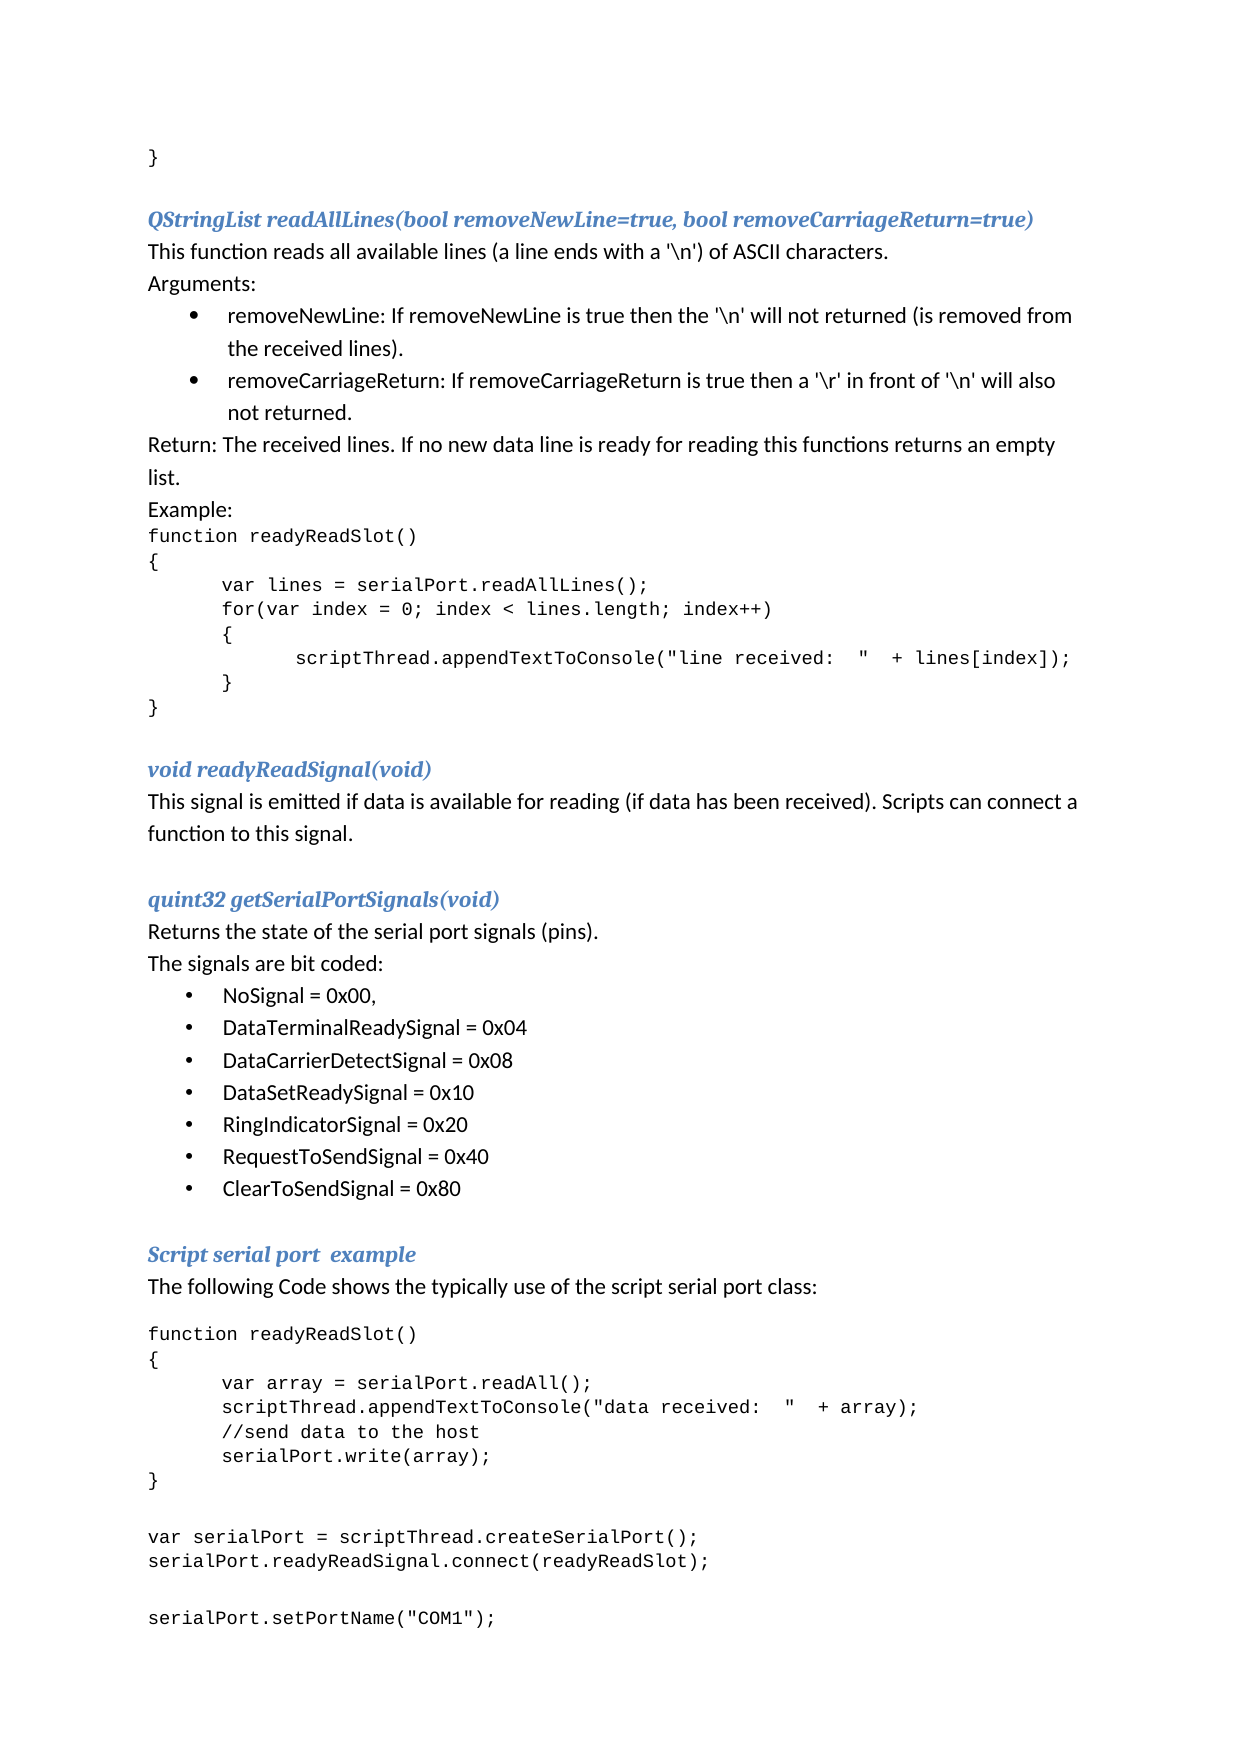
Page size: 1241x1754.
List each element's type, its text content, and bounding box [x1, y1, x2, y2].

text } [148, 148, 1093, 169]
list removeCarriageReturn: If removeCarriageReturn is true then a '\r' in front of '\n' will also not returned. [190, 366, 1093, 426]
subtitle QStringList readAllLines(bool removeNewLine=true, bool removeCarriageReturn=true) [148, 207, 1093, 233]
text var serialPort = scriptThread.createSerialPort(); [148, 1528, 1093, 1549]
subtitle void readyReadSignal(void) [148, 757, 1093, 783]
text serialPort.readyReadSignal.connect(readyReadSlot); [148, 1552, 1093, 1573]
text serialPort.write(array); [148, 1447, 1093, 1468]
text The signals are bit coded: [148, 949, 1093, 977]
list RingIndicatorSignal = 0x20 [185, 1110, 1093, 1138]
text serialPort.setPortName("COM1"); [148, 1609, 1093, 1630]
text { [148, 551, 1093, 573]
list DataTerminalReadySignal = 0x04 [185, 1013, 1093, 1042]
text function readyReadSlot() [148, 527, 1093, 548]
list RequestToSendSignal = 0x40 [185, 1142, 1093, 1170]
text { [148, 1349, 1093, 1371]
text var lines = serialPort.readAllLines(); [148, 576, 1093, 597]
list NoSignal = 0x00, [185, 981, 1093, 1009]
list removeNewLine: If removeNewLine is true then the '\n' will not returned (is removed from the received lines). [190, 302, 1093, 362]
list DataSetReadySignal = 0x10 [185, 1078, 1093, 1106]
list ClearToSendSignal = 0x80 [185, 1174, 1093, 1202]
text Return: The received lines. If no new data line is ready for reading this functions returns an empty list. [148, 430, 1093, 491]
text This signal is emitted if data is available for reading (if data has been received). Scripts can connect a function to this signal. [148, 787, 1093, 847]
text scriptThread.appendTextToConsole("line received: " + lines[index]); [148, 649, 1093, 670]
text var array = serialPort.readAll(); [148, 1374, 1093, 1395]
text Example: [148, 495, 1093, 523]
subtitle quint32 getSerialPortSignals(void) [148, 887, 1093, 913]
text This function reads all available lines (a line ends with a '\n') of ASCII characters. [148, 237, 1093, 265]
list DataCarrierDetectSignal = 0x08 [185, 1046, 1093, 1074]
text for(var index = 0; index < lines.length; index++) [148, 600, 1093, 621]
text } [148, 673, 1093, 694]
text Arguments: [148, 269, 1093, 297]
text function readyReadSlot() [148, 1325, 1093, 1346]
subtitle Script serial port example [148, 1242, 1093, 1268]
text } [148, 698, 1093, 719]
text scriptThread.appendTextToConsole("data received: " + array); [148, 1398, 1093, 1419]
text } [148, 1471, 1093, 1492]
text The following Code shows the typically use of the script serial port class: [148, 1272, 1093, 1300]
text //send data to the host [148, 1422, 1093, 1444]
text Returns the state of the serial port signals (pins). [148, 917, 1093, 945]
text { [148, 624, 1093, 646]
